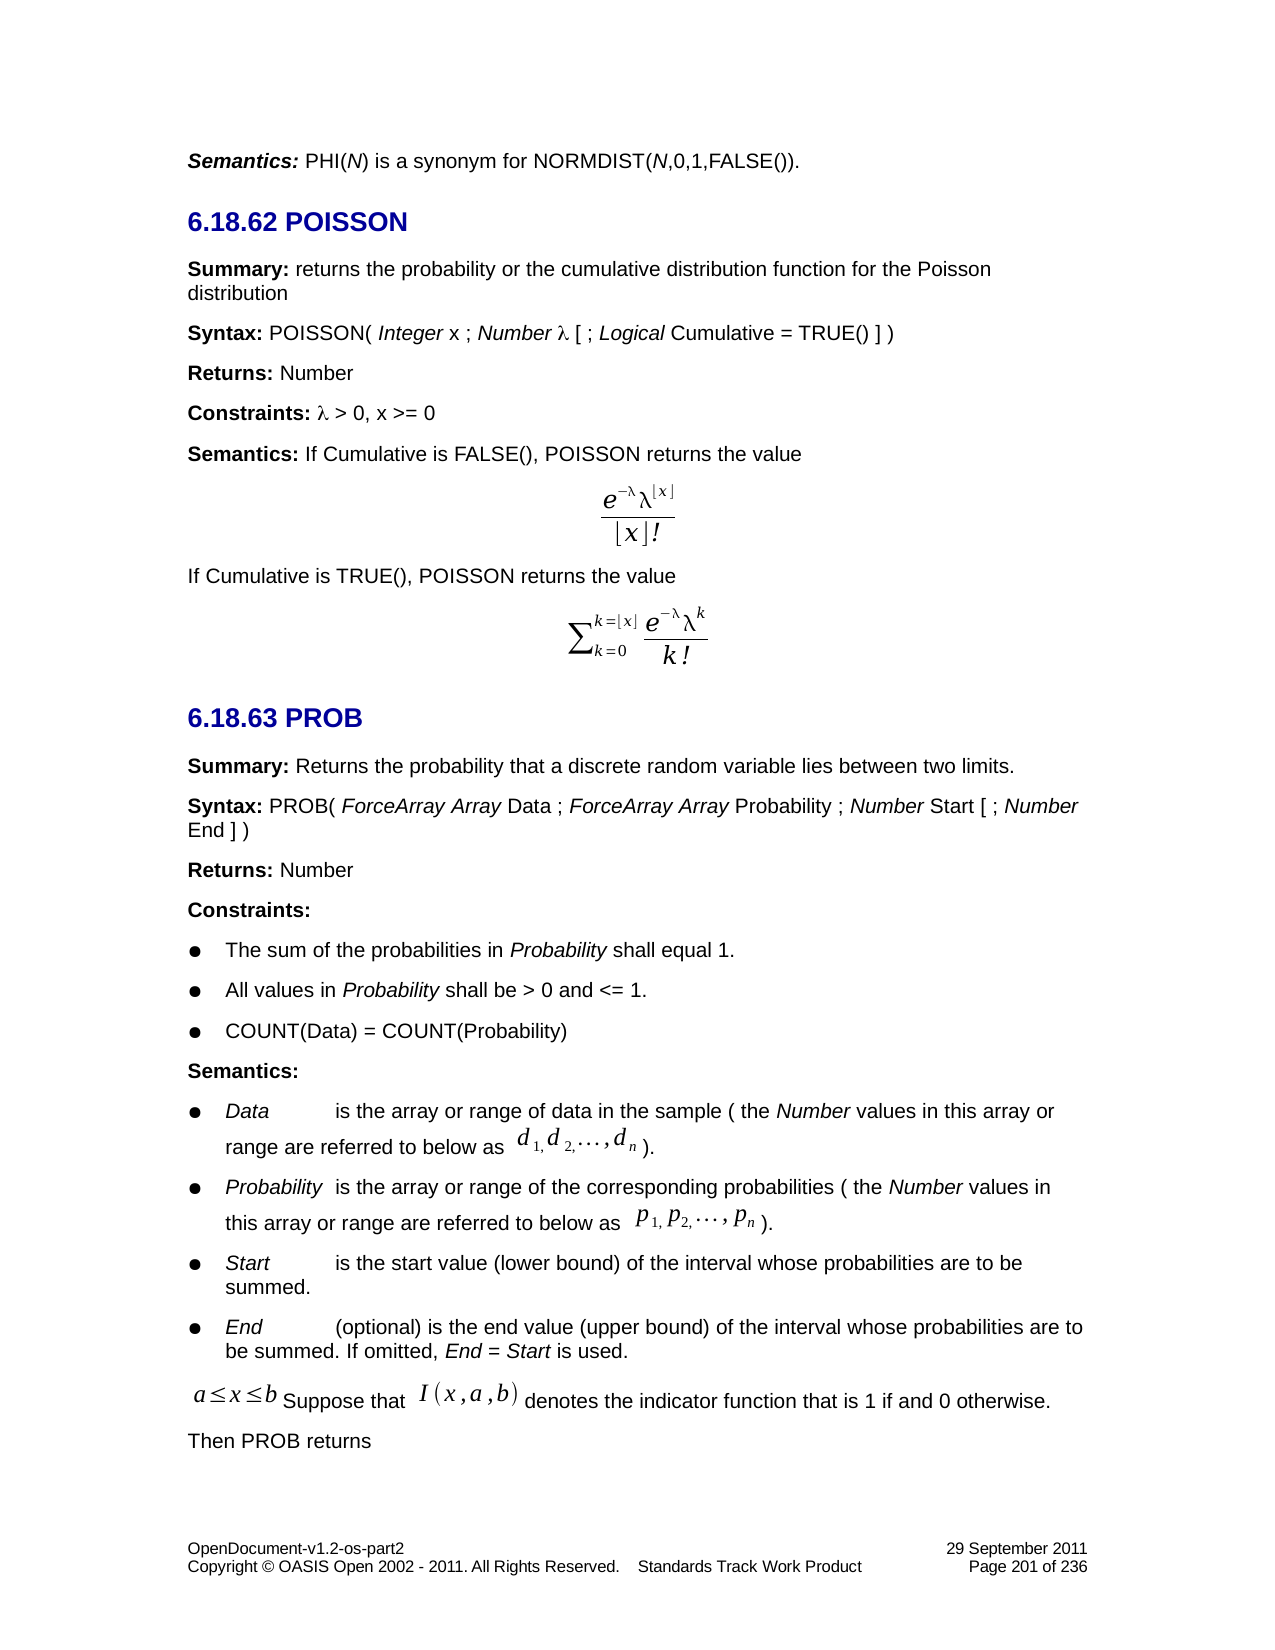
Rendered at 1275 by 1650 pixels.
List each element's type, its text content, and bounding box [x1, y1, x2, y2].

text Constraints: [187, 898, 1088, 922]
text Semantics: If Cumulative is FALSE(), POISSON returns the value [187, 442, 1088, 466]
list Probability is the array or range of the corresponding probabilities ( the Number values in this array or range are referred to below as ). [187, 1176, 1088, 1235]
text Then PROB returns [187, 1429, 1088, 1453]
text Summary: Returns the probability that a discrete random variable lies between two limits. [187, 754, 1088, 778]
text Constraints: l > 0, x >= 0 [187, 402, 1088, 425]
subtitle PROB [187, 703, 1088, 733]
text Semantics: [187, 1059, 1088, 1083]
list Start is the start value (lower bound) of the interval whose probabilities are to be summed. [187, 1252, 1088, 1299]
list All values in Probability shall be > 0 and <= 1. [187, 979, 1088, 1002]
text If Cumulative is TRUE(), POISSON returns the value [187, 564, 1088, 588]
subtitle POISSON [187, 207, 1088, 237]
text Suppose that denotes the indicator function that is 1 if and 0 otherwise. [187, 1379, 1088, 1413]
list The sum of the probabilities in Probability shall equal 1. [187, 939, 1088, 962]
text Returns: Number [187, 858, 1088, 882]
list End (optional) is the end value (upper bound) of the interval whose probabilities are to be summed. If omitted, End = Start is used. [187, 1316, 1088, 1363]
text Syntax: PROB( ForceArray Array Data ; ForceArray Array Probability ; Number Start [ ; Number End ] ) [187, 794, 1088, 842]
text Semantics: PHI(N) is a synonym for NORMDIST(N,0,1,FALSE()). [187, 150, 1088, 173]
text Returns: Number [187, 362, 1088, 385]
text Summary: returns the probability or the cumulative distribution function for the Poisson distribution [187, 258, 1088, 305]
list COUNT(Data) = COUNT(Probability) [187, 1019, 1088, 1043]
text Syntax: POISSON( Integer x ; Number l [ ; Logical Cumulative = TRUE() ] ) [187, 321, 1088, 345]
list Data is the array or range of data in the sample ( the Number values in this array or range are referred to below as ). [187, 1099, 1088, 1159]
